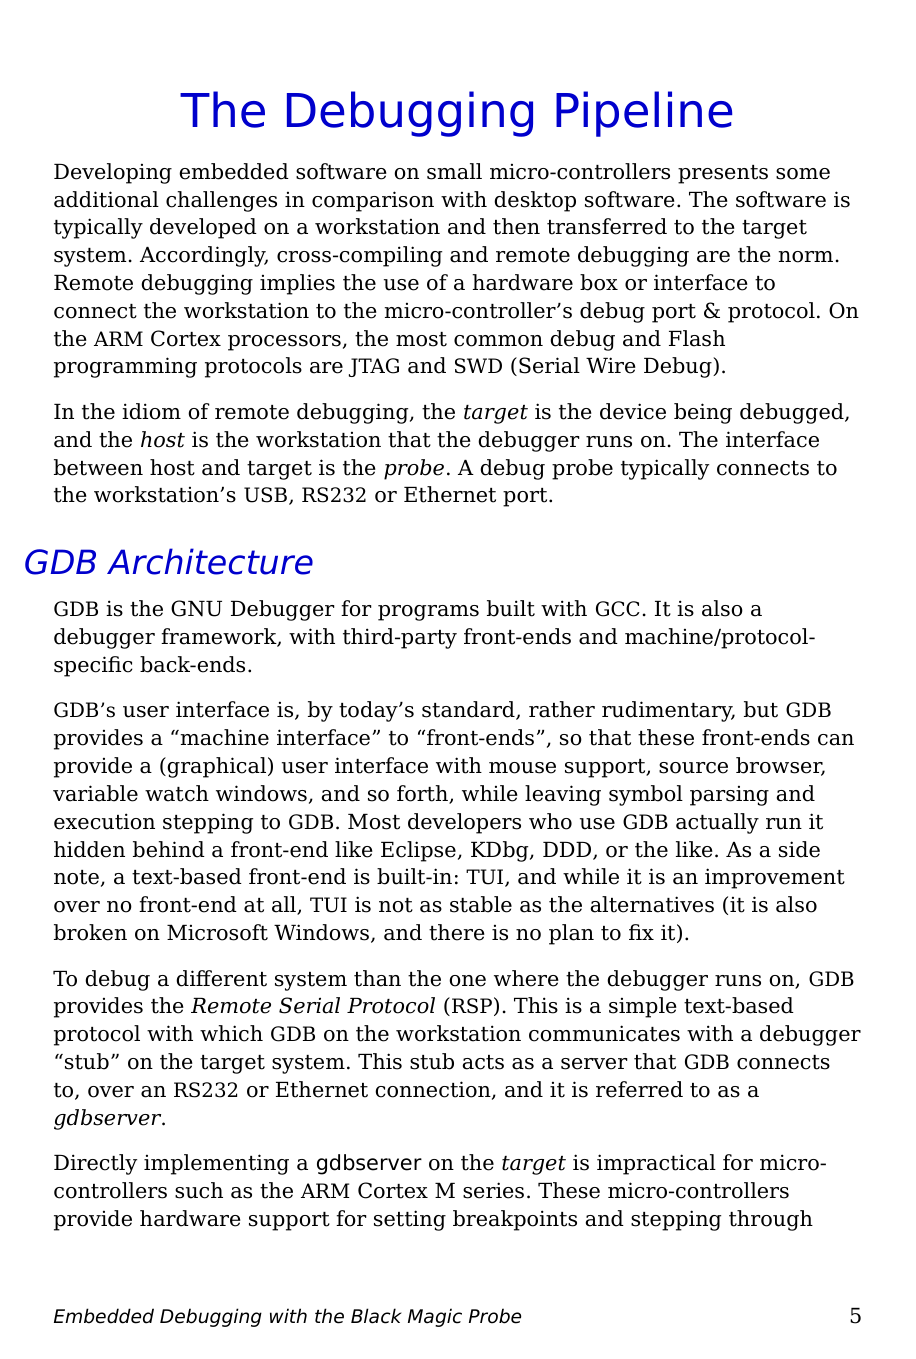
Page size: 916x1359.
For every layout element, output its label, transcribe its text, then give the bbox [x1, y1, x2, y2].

text In the idiom of remote debugging, the target is the device being debugged, and the host is the workstation that the debugger runs on. The interface between host and target is the probe. A debug probe typically connects to the workstation’s USB, RS232 or Ethernet port. [53, 400, 862, 508]
text To debug a different system than the one where the debugger runs on, GDB provides the Remote Serial Protocol (RSP). This is a simple text-based protocol with which GDB on the workstation communicates with a debugger “stub” on the target system. This stub acts as a server that GDB connects to, over an RS232 or Ethernet connection, and it is referred to as a gdbserver. [53, 967, 862, 1130]
text Developing embedded software on small micro-controllers presents some additional challenges in comparison with desktop software. The software is typically developed on a workstation and then transferred to the target system. Accordingly, cross-compiling and remote debugging are the norm. Remote debugging implies the use of a hardware box or interface to connect the workstation to the micro-controller’s debug port & protocol. On the ARM Cortex processors, the most common debug and Flash programming protocols are JTAG and SWD (Serial Wire Debug). [53, 160, 862, 379]
subtitle The Debugging Pipeline [53, 84, 862, 138]
text Directly implementing a gdbserver on the target is impractical for micro-controllers such as the ARM Cortex M series. These micro-controllers provide hardware support for setting breakpoints and stepping through [53, 1151, 862, 1231]
text GDB is the GNU Debugger for programs built with GCC. It is also a debugger framework, with third-party front-ends and machine/protocol-specific back-ends. [53, 597, 862, 677]
text GDB’s user interface is, by today’s standard, rather rudimentary, but GDB provides a “machine interface” to “front-ends”, so that these front-ends can provide a (graphical) user interface with mouse support, source browser, variable watch windows, and so forth, while leaving symbol parsing and execution stepping to GDB. Most developers who use GDB actually run it hidden behind a front-end like Eclipse, KDbg, DDD, or the like. As a side note, a text-based front-end is built-in: TUI, and while it is an improvement over no front-end at all, TUI is not as stable as the alternatives (it is also broken on Microsoft Windows, and there is no plan to fix it). [53, 698, 862, 945]
subtitle GDB Architecture [24, 544, 862, 583]
